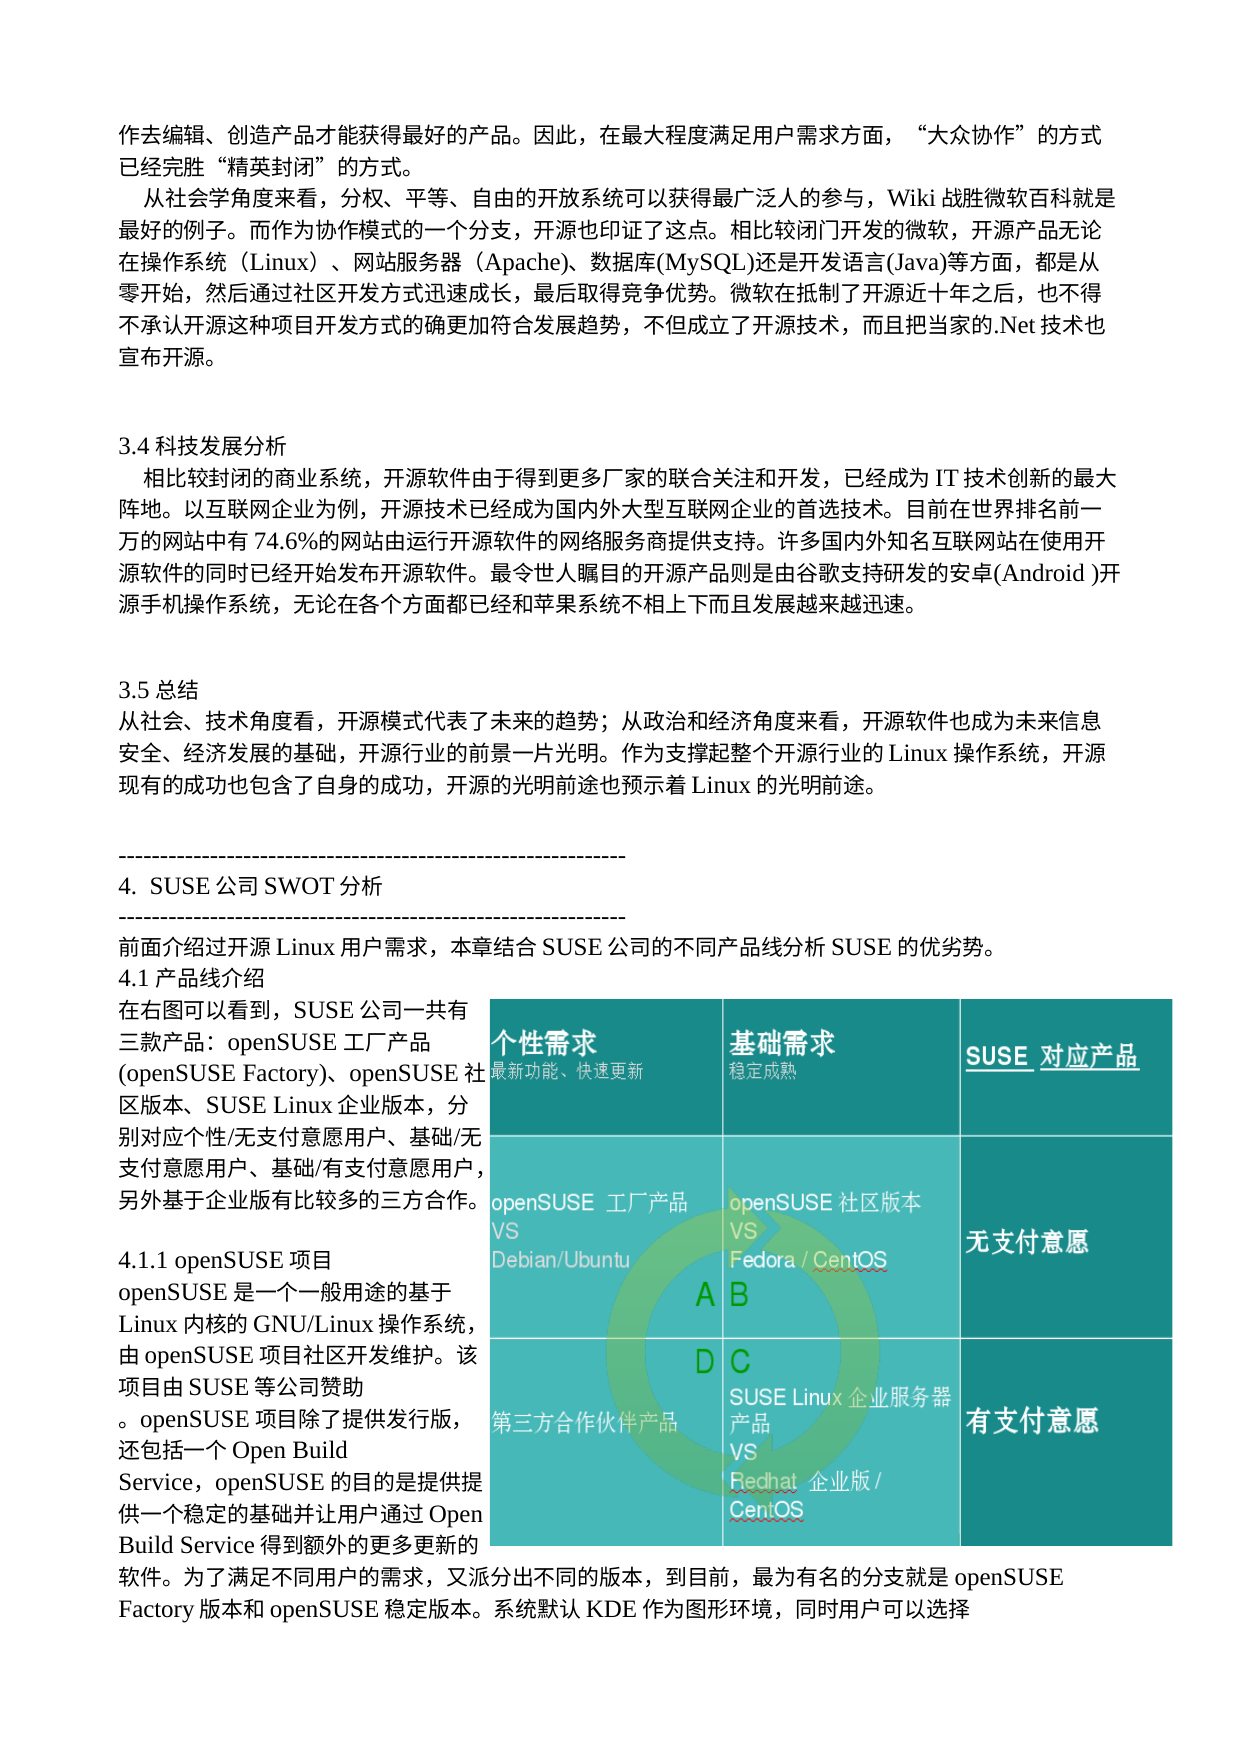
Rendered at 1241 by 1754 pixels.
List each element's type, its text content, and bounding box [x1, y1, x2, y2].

text 前面介绍过开源Linux用户需求，本章结合SUSE公司的不同产品线分析SUSE的优劣势。 [118, 930, 1122, 961]
text 4.1.1 openSUSE项目 [118, 1243, 489, 1275]
text 在右图可以看到，SUSE公司一共有三款产品：openSUSE 工厂产品(openSUSE Factory)、openSUSE社区版本、SUSE Linux企业版本，分别对应个性/无支付意愿用户、基础/无支付意愿用户、基础/有支付意愿用户，另外基于企业版有比较多的三方合作。 [118, 993, 1122, 1215]
text 相比较封闭的商业系统，开源软件由于得到更多厂家的联合关注和开发，已经成为IT技术创新的最大阵地。以互联网企业为例，开源技术已经成为国内外大型互联网企业的首选技术。目前在世界排名前一万的网站中有74.6%的网站由运行开源软件的网络服务商提供支持。许多国内外知名互联网站在使用开源软件的同时已经开始发布开源软件。最令世人瞩目的开源产品则是由谷歌支持研发的安卓(Android )开源手机操作系统，无论在各个方面都已经和苹果系统不相上下而且发展越来越迅速。 [118, 461, 1122, 619]
text 4.1 产品线介绍 [118, 961, 1122, 993]
text 4. SUSE公司SWOT分析 [118, 869, 1122, 901]
text ------------------------------------------------------------- [118, 901, 1122, 930]
text 。openSUSE项目除了提供发行版，还包括一个Open Build Service，openSUSE的目的是提供提供一个稳定的基础并让用户通过Open Build Service得到额外的更多更新的软件。为了满足不同用户的需求，又派分出不同的版本，到目前，最为有名的分支就是 openSUSE Factory版本和openSUSE稳定版本。系统默认KDE作为图形环境，同时用户可以选择 [118, 1402, 1122, 1623]
text ------------------------------------------------------------- [118, 841, 1122, 869]
picture [489, 999, 1173, 1546]
text 从社会学角度来看，分权、平等、自由的开放系统可以获得最广泛人的参与，Wiki战胜微软百科就是最好的例子。而作为协作模式的一个分支，开源也印证了这点。相比较闭门开发的微软，开源产品无论在操作系统（Linux）、网站服务器（Apache)、数据库(MySQL)还是开发语言(Java)等方面，都是从零开始，然后通过社区开发方式迅速成长，最后取得竞争优势。微软在抵制了开源近十年之后，也不得不承认开源这种项目开发方式的确更加符合发展趋势，不但成立了开源技术，而且把当家的.Net技术也宣布开源。 [118, 181, 1122, 371]
text 从社会、技术角度看，开源模式代表了未来的趋势；从政治和经济角度来看，开源软件也成为未来信息安全、经济发展的基础，开源行业的前景一片光明。作为支撑起整个开源行业的Linux操作系统，开源现有的成功也包含了自身的成功，开源的光明前途也预示着Linux的光明前途。 [118, 704, 1122, 799]
text openSUSE是一个一般用途的基于Linux内核的GNU/Linux操作系统，由openSUSE项目社区开发维护。该项目由SUSE等公司赞助 [118, 1275, 489, 1402]
text 3.4 科技发展分析 [118, 429, 1122, 461]
text 作去编辑、创造产品才能获得最好的产品。因此，在最大程度满足用户需求方面，“大众协作”的方式已经完胜“精英封闭”的方式。 [118, 118, 1122, 181]
text 3.5 总结 [118, 673, 1122, 704]
